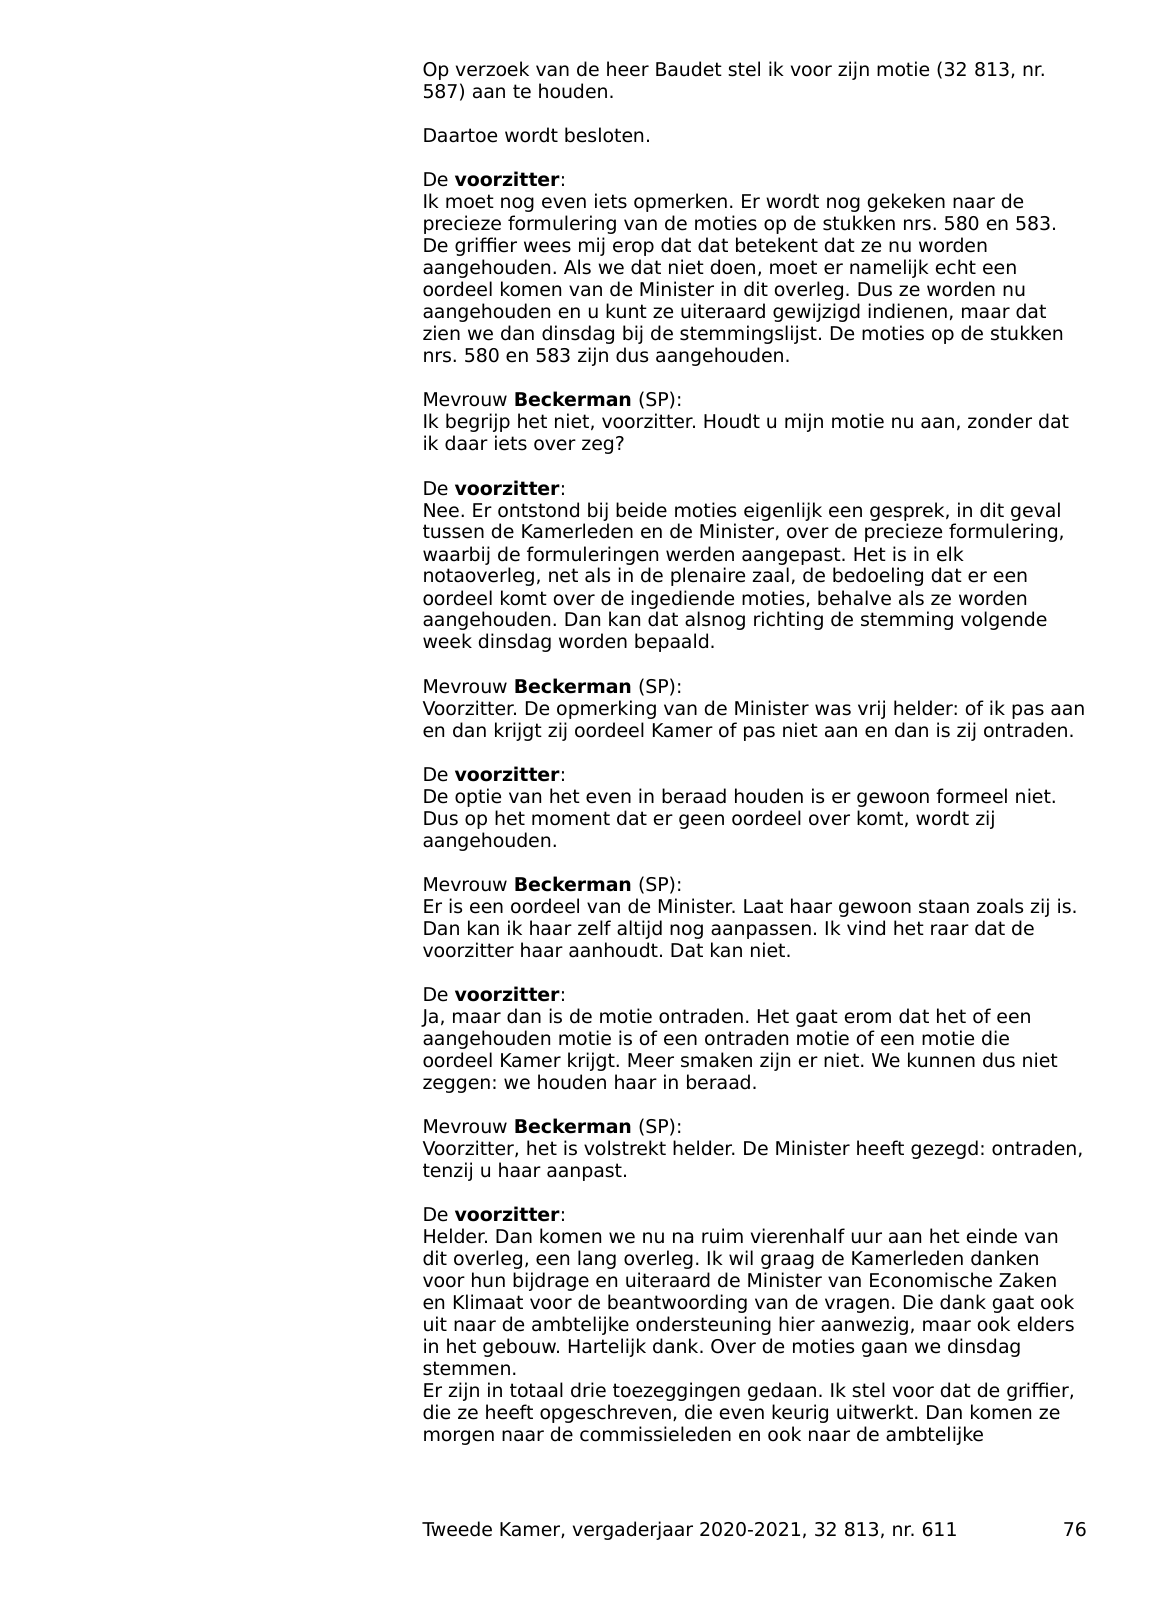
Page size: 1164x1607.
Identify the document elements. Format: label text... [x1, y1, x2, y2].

text Er zijn in totaal drie toezeggingen gedaan. Ik stel voor dat de griffier, die ze heeft opgeschreven, die even keurig uitwerkt. Dan komen ze morgen naar de commissieleden en ook naar de ambtelijke [422, 1380, 1087, 1446]
text Ja, maar dan is de motie ontraden. Het gaat erom dat het of een aangehouden motie is of een ontraden motie of een motie die oordeel Kamer krijgt. Meer smaken zijn er niet. We kunnen dus niet zeggen: we houden haar in beraad. [422, 1006, 1087, 1094]
text Voorzitter, het is volstrekt helder. De Minister heeft gezegd: ontraden, tenzij u haar aanpast. [422, 1138, 1087, 1182]
text De optie van het even in beraad houden is er gewoon formeel niet. Dus op het moment dat er geen oordeel over komt, wordt zij aangehouden. [422, 786, 1087, 852]
text Mevrouw Beckerman (SP): [422, 676, 1087, 697]
text Ik moet nog even iets opmerken. Er wordt nog gekeken naar de precieze formulering van de moties op de stukken nrs. 580 en 583. De griffier wees mij erop dat dat betekent dat ze nu worden aangehouden. Als we dat niet doen, moet er namelijk echt een oordeel komen van de Minister in dit overleg. Dus ze worden nu aangehouden en u kunt ze uiteraard gewijzigd indienen, maar dat zien we dan dinsdag bij de stemmingslijst. De moties op de stukken nrs. 580 en 583 zijn dus aangehouden. [422, 191, 1087, 367]
text De voorzitter: [422, 169, 1087, 191]
text Mevrouw Beckerman (SP): [422, 874, 1087, 896]
text De voorzitter: [422, 477, 1087, 499]
text Voorzitter. De opmerking van de Minister was vrij helder: of ik pas aan en dan krijgt zij oordeel Kamer of pas niet aan en dan is zij ontraden. [422, 697, 1087, 741]
text Nee. Er ontstond bij beide moties eigenlijk een gesprek, in dit geval tussen de Kamerleden en de Minister, over de precieze formulering, waarbij de formuleringen werden aangepast. Het is in elk notaoverleg, net als in de plenaire zaal, de bedoeling dat er een oordeel komt over de ingediende moties, behalve als ze worden aangehouden. Dan kan dat alsnog richting de stemming volgende week dinsdag worden bepaald. [422, 499, 1087, 653]
text Op verzoek van de heer Baudet stel ik voor zijn motie (32 813, nr. 587) aan te houden. [422, 59, 1087, 103]
text De voorzitter: [422, 1204, 1087, 1226]
text Daartoe wordt besloten. [422, 125, 1087, 147]
text Er is een oordeel van de Minister. Laat haar gewoon staan zoals zij is. Dan kan ik haar zelf altijd nog aanpassen. Ik vind het raar dat de voorzitter haar aanhoudt. Dat kan niet. [422, 896, 1087, 962]
text Helder. Dan komen we nu na ruim vierenhalf uur aan het einde van dit overleg, een lang overleg. Ik wil graag de Kamerleden danken voor hun bijdrage en uiteraard de Minister van Economische Zaken en Klimaat voor de beantwoording van de vragen. Die dank gaat ook uit naar de ambtelijke ondersteuning hier aanwezig, maar ook elders in het gebouw. Hartelijk dank. Over de moties gaan we dinsdag stemmen. [422, 1226, 1087, 1380]
text Ik begrijp het niet, voorzitter. Houdt u mijn motie nu aan, zonder dat ik daar iets over zeg? [422, 411, 1087, 455]
text Mevrouw Beckerman (SP): [422, 1116, 1087, 1138]
text De voorzitter: [422, 984, 1087, 1006]
text De voorzitter: [422, 764, 1087, 786]
text Mevrouw Beckerman (SP): [422, 389, 1087, 411]
